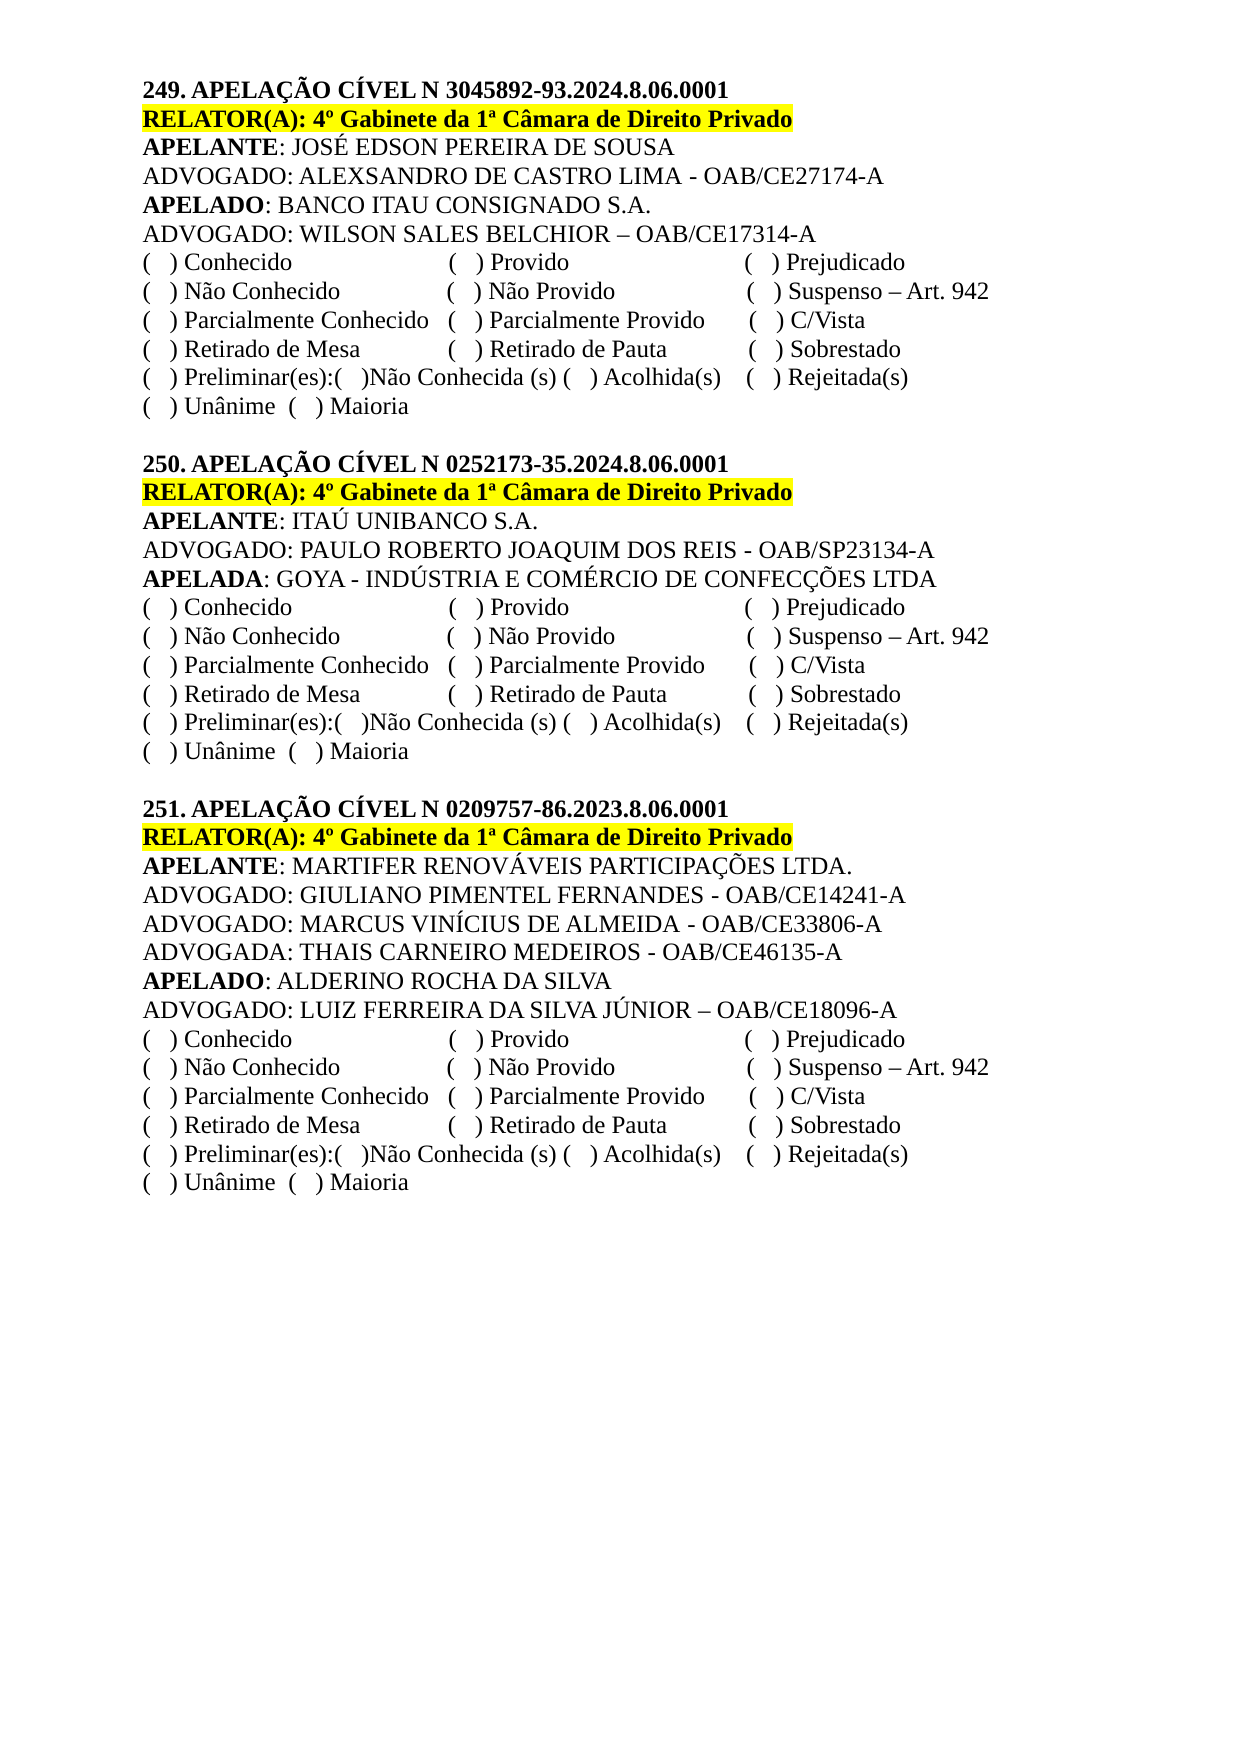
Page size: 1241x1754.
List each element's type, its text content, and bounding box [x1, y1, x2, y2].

text ( ) Unânime ( ) Maioria 250. APELAÇÃO CÍVEL N 0252173-35.2024.8.06.0001 RELATOR(A): 4º Gabinete da 1ª Câmara de Direito Privado APELANTE: ITAÚ UNIBANCO S.A. ADVOGADO: PAULO ROBERTO JOAQUIM DOS REIS - OAB/SP23134-A APELADA: GOYA - INDÚSTRIA E COMÉRCIO DE CONFECÇÕES LTDA [142, 391, 1141, 592]
text ( ) Unânime ( ) Maioria 251. APELAÇÃO CÍVEL N 0209757-86.2023.8.06.0001 RELATOR(A): 4º Gabinete da 1ª Câmara de Direito Privado APELANTE: MARTIFER RENOVÁVEIS PARTICIPAÇÕES LTDA. ADVOGADO: GIULIANO PIMENTEL FERNANDES - OAB/CE14241-A ADVOGADO: MARCUS VINÍCIUS DE ALMEIDA - OAB/CE33806-A ADVOGADA: THAIS CARNEIRO MEDEIROS - OAB/CE46135-A APELADO: ALDERINO ROCHA DA SILVA ADVOGADO: LUIZ FERREIRA DA SILVA JÚNIOR – OAB/CE18096-A [142, 736, 1141, 1024]
text ( ) Parcialmente Conhecido ( ) Parcialmente Provido ( ) C/Vista [142, 1081, 1158, 1110]
text ( ) Preliminar(es):( )Não Conhecida (s) ( ) Acolhida(s) ( ) Rejeitada(s) [142, 1139, 1158, 1167]
text ( ) Não Conhecido ( ) Não Provido ( ) Suspenso – Art. 942 [142, 621, 1158, 650]
text ( ) Conhecido ( ) Provido ( ) Prejudicado [142, 592, 1141, 621]
text ( ) Parcialmente Conhecido ( ) Parcialmente Provido ( ) C/Vista [142, 650, 1158, 679]
text ( ) Preliminar(es):( )Não Conhecida (s) ( ) Acolhida(s) ( ) Rejeitada(s) [142, 707, 1158, 736]
text 249. APELAÇÃO CÍVEL N 3045892-93.2024.8.06.0001 RELATOR(A): 4º Gabinete da 1ª Câmara de Direito Privado APELANTE: JOSÉ EDSON PEREIRA DE SOUSA ADVOGADO: ALEXSANDRO DE CASTRO LIMA - OAB/CE27174-A APELADO: BANCO ITAU CONSIGNADO S.A. ADVOGADO: WILSON SALES BELCHIOR – OAB/CE17314-A [142, 75, 1141, 247]
text ( ) Conhecido ( ) Provido ( ) Prejudicado [142, 1024, 1141, 1052]
text ( ) Retirado de Mesa ( ) Retirado de Pauta ( ) Sobrestado [142, 679, 1158, 707]
text ( ) Não Conhecido ( ) Não Provido ( ) Suspenso – Art. 942 [142, 276, 1158, 305]
text ( ) Unânime ( ) Maioria [142, 1167, 1141, 1254]
text ( ) Conhecido ( ) Provido ( ) Prejudicado [142, 247, 1141, 276]
text ( ) Preliminar(es):( )Não Conhecida (s) ( ) Acolhida(s) ( ) Rejeitada(s) [142, 362, 1158, 391]
text ( ) Parcialmente Conhecido ( ) Parcialmente Provido ( ) C/Vista [142, 305, 1158, 334]
text ( ) Retirado de Mesa ( ) Retirado de Pauta ( ) Sobrestado [142, 1110, 1158, 1139]
text ( ) Não Conhecido ( ) Não Provido ( ) Suspenso – Art. 942 [142, 1052, 1158, 1081]
text ( ) Retirado de Mesa ( ) Retirado de Pauta ( ) Sobrestado [142, 334, 1158, 362]
